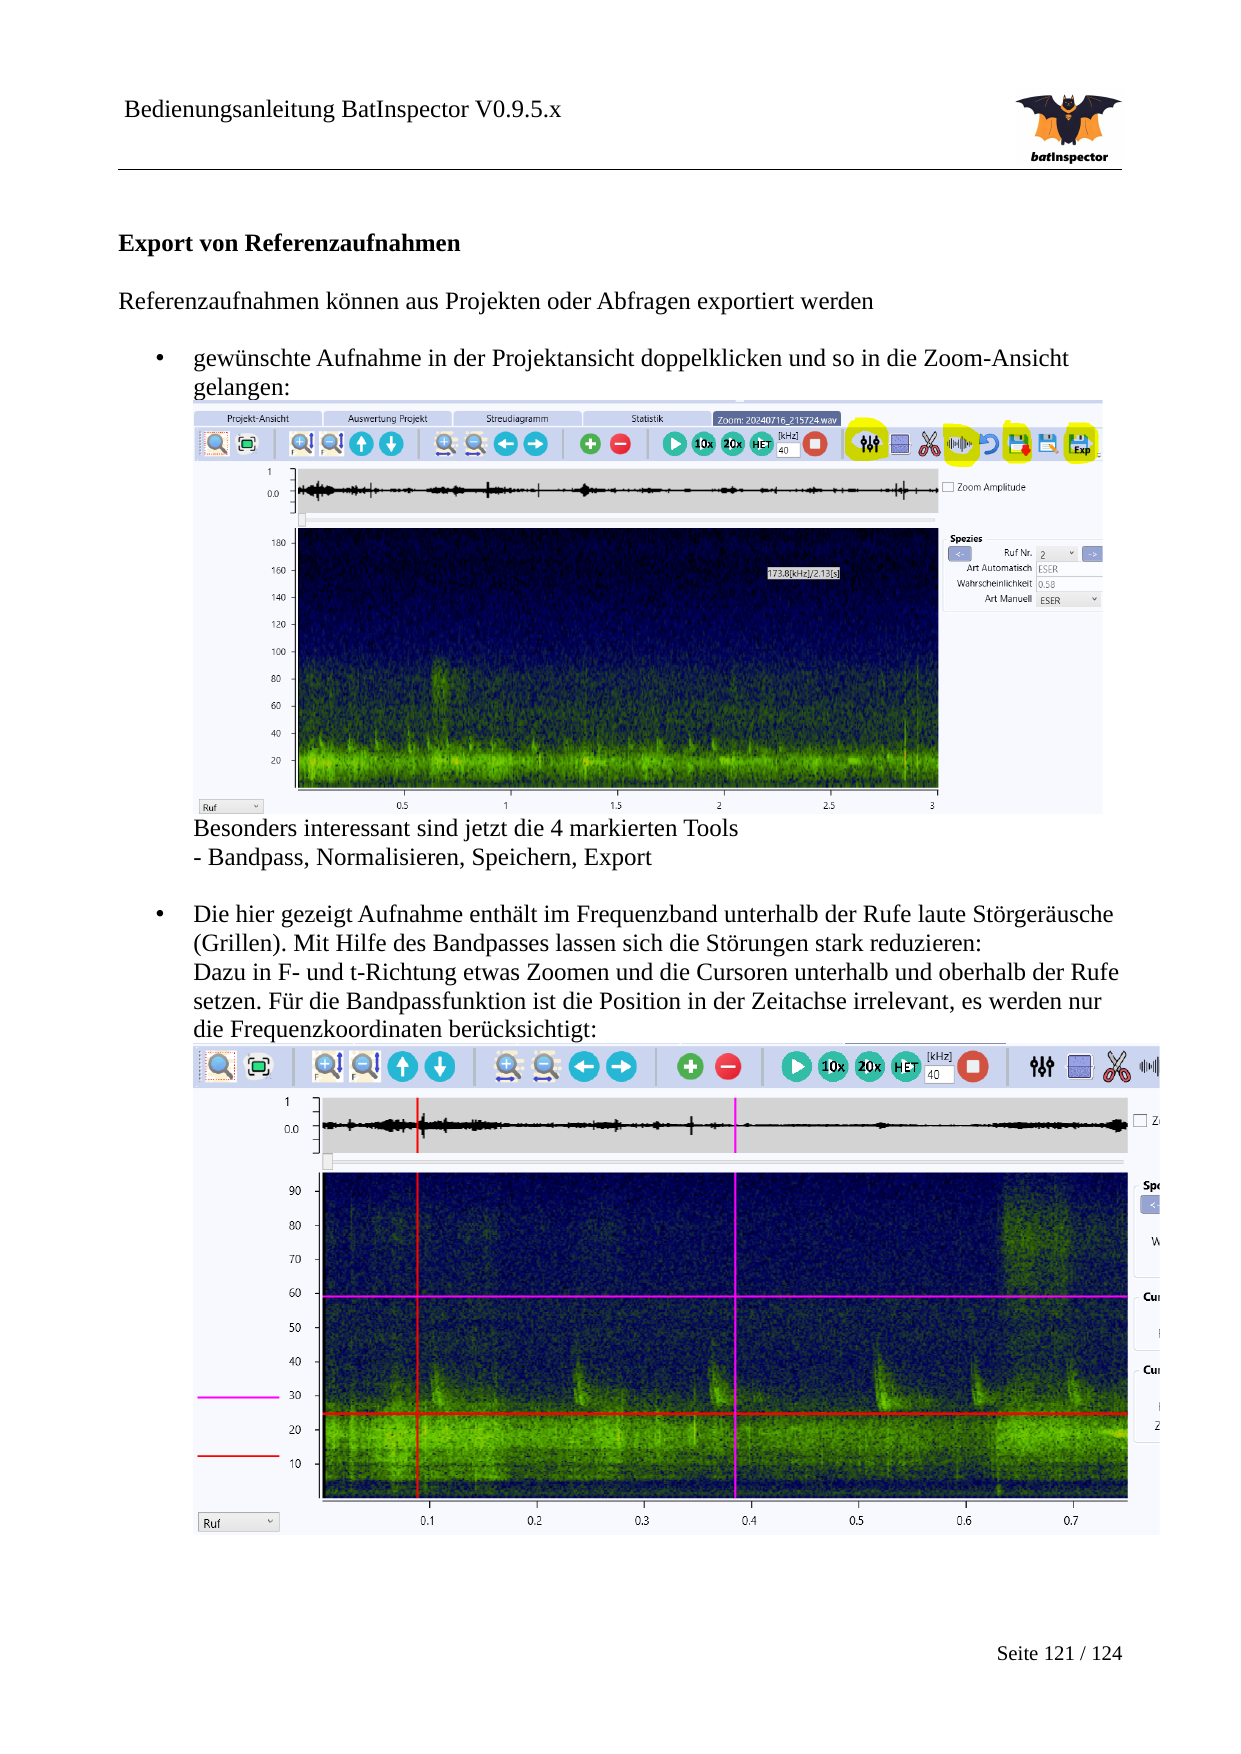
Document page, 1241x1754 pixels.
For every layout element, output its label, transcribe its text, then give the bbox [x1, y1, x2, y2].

picture [193, 1043, 1160, 1535]
text Referenzaufnahmen können aus Projekten oder Abfragen exportiert werden [118, 286, 1122, 314]
picture [193, 400, 1103, 814]
list gewünschte Aufnahme in der Projektansicht doppelklicken und so in die Zoom-Ansicht gelangen: Besonders interessant sind jetzt die 4 markierten Tools - Bandpass, Normalisieren, Speichern, Export [156, 343, 1122, 899]
list Die hier gezeigt Aufnahme enthält im Frequenzband unterhalb der Rufe laute Störgeräusche (Grillen). Mit Hilfe des Bandpasses lassen sich die Störungen stark reduzieren: Dazu in F- und t-Richtung etwas Zoomen und die Cursoren unterhalb und oberhalb der Rufe setzen. Für die Bandpassfunktion ist die Position in der Zeitachse irrelevant, es werden nur die Frequenzkoordinaten berücksichtigt: [156, 899, 1122, 1043]
text Export von Referenzaufnahmen [118, 228, 1122, 257]
picture [1015, 88, 1125, 165]
